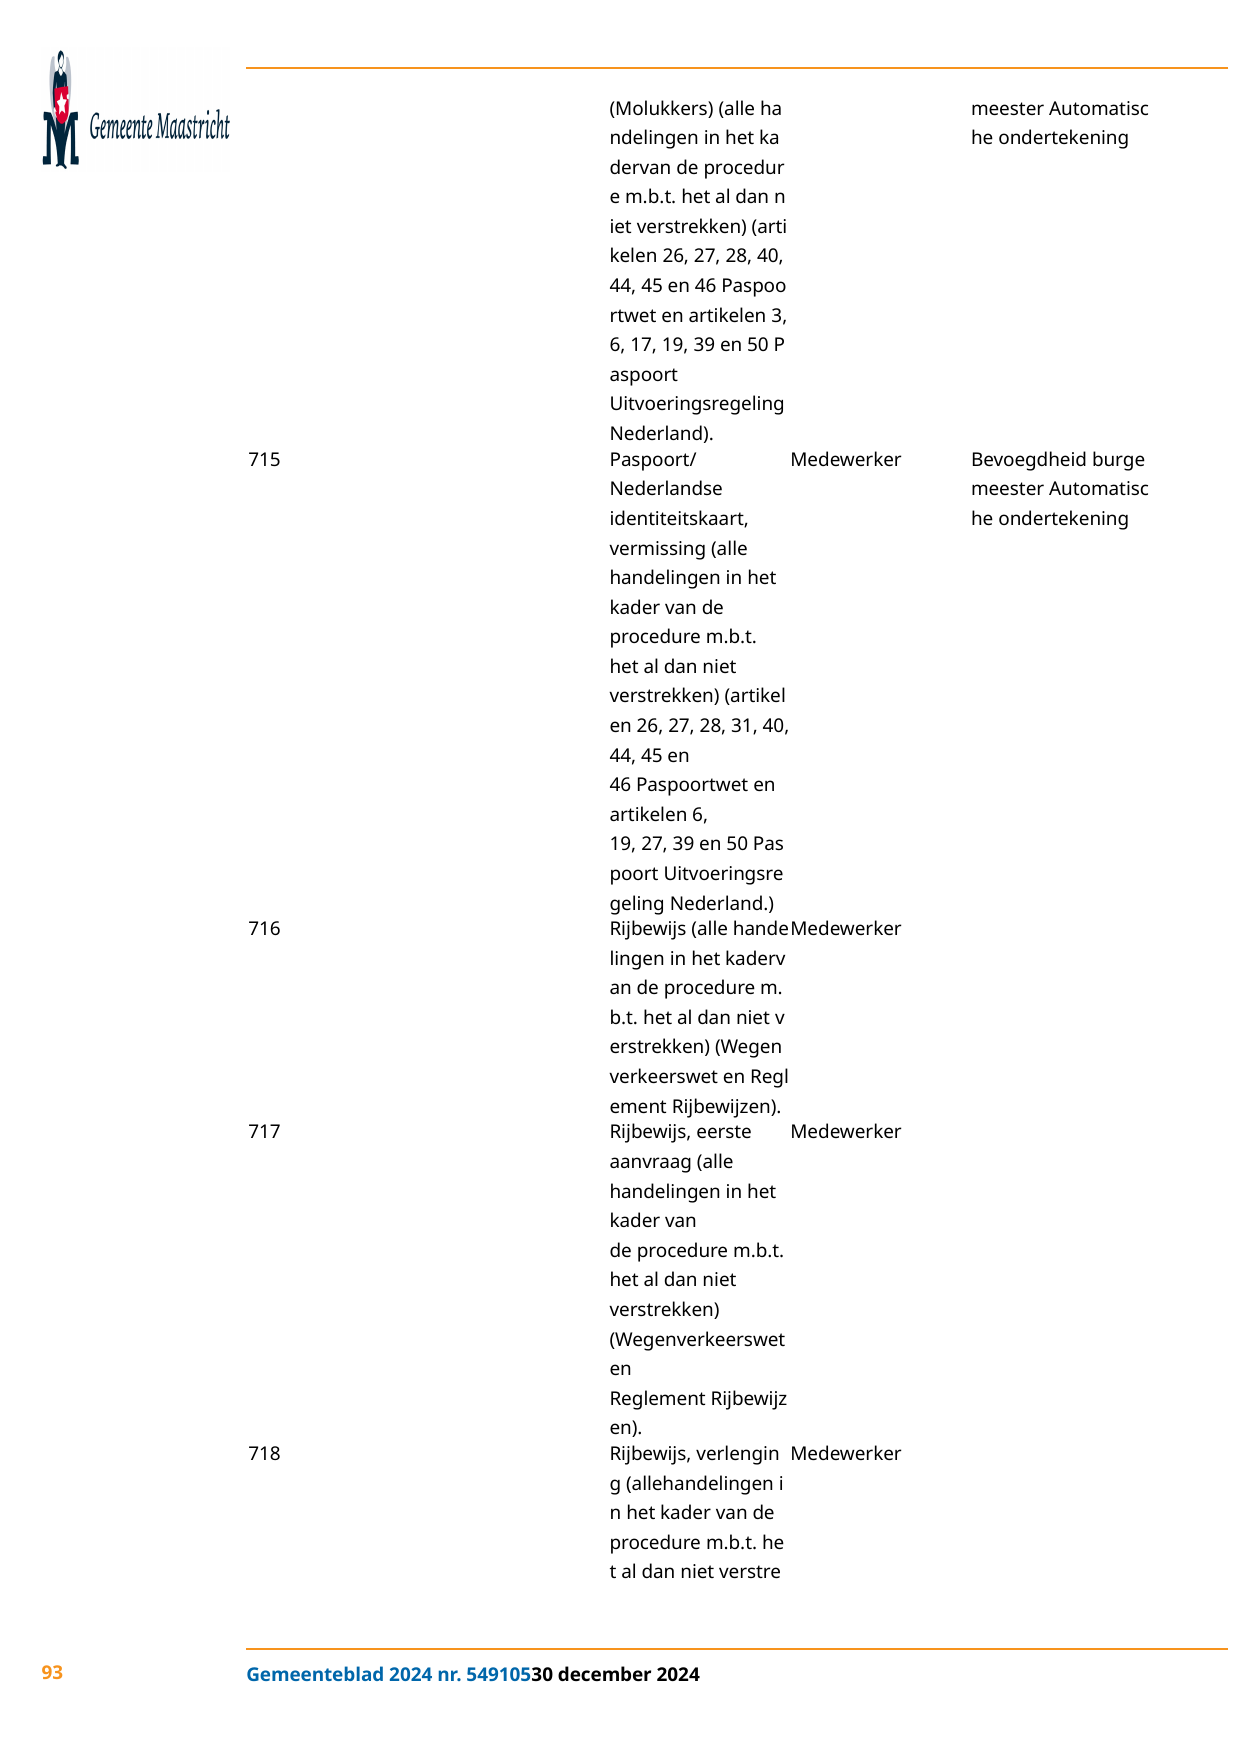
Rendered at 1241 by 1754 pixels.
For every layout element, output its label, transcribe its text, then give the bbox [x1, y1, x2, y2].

table_cell [971, 1440, 1152, 1584]
table_cell [429, 446, 609, 915]
table_cell Medewerker [790, 1440, 971, 1584]
table_cell Rijbewijs (alle handelingen in het kadervan de procedure m.b.t. het al dan niet verstrekken) (Wegenverkeerswet en Reglement Rijbewijzen). [609, 915, 790, 1119]
table_cell Medewerker [790, 1119, 971, 1440]
table_cell [971, 1119, 1152, 1440]
table_cell meester Automatische ondertekening [971, 95, 1152, 446]
table_cell [429, 1119, 609, 1440]
table_cell 718 [248, 1440, 429, 1584]
table_cell Medewerker [790, 446, 971, 915]
table_cell [971, 915, 1152, 1119]
table_cell [248, 95, 429, 446]
table_cell Rijbewijs, eerste aanvraag (alle handelingen in het kader van de procedure m.b.t. het al dan niet verstrekken) (Wegenverkeerswet en Reglement Rijbewijzen). [609, 1119, 790, 1440]
table_cell [790, 95, 971, 446]
table_cell 716 [248, 915, 429, 1119]
table_cell Paspoort/ Nederlandse identiteitskaart, vermissing (alle handelingen in het kader van de procedure m.b.t. het al dan niet verstrekken) (artikelen 26, 27, 28, 31, 40, 44, 45 en 46 Paspoortwet en artikelen 6, 19, 27, 39 en 50 Paspoort Uitvoeringsregeling Nederland.) [609, 446, 790, 915]
table_cell Bevoegdheid burgemeester Automatische ondertekening [971, 446, 1152, 915]
table_cell 717 [248, 1119, 429, 1440]
table_cell 715 [248, 446, 429, 915]
table_cell Medewerker [790, 915, 971, 1119]
table_cell [429, 95, 609, 446]
picture [41, 47, 231, 172]
table_cell [429, 915, 609, 1119]
table_cell [429, 1440, 609, 1584]
table_cell Rijbewijs, verlenging (allehandelingen in het kader van de procedure m.b.t. het al dan niet verstre [609, 1440, 790, 1584]
table_cell (Molukkers) (alle handelingen in het kadervan de procedure m.b.t. het al dan niet verstrekken) (artikelen 26, 27, 28, 40, 44, 45 en 46 Paspoortwet en artikelen 3, 6, 17, 19, 39 en 50 Paspoort UitvoeringsregelingNederland). [609, 95, 790, 446]
